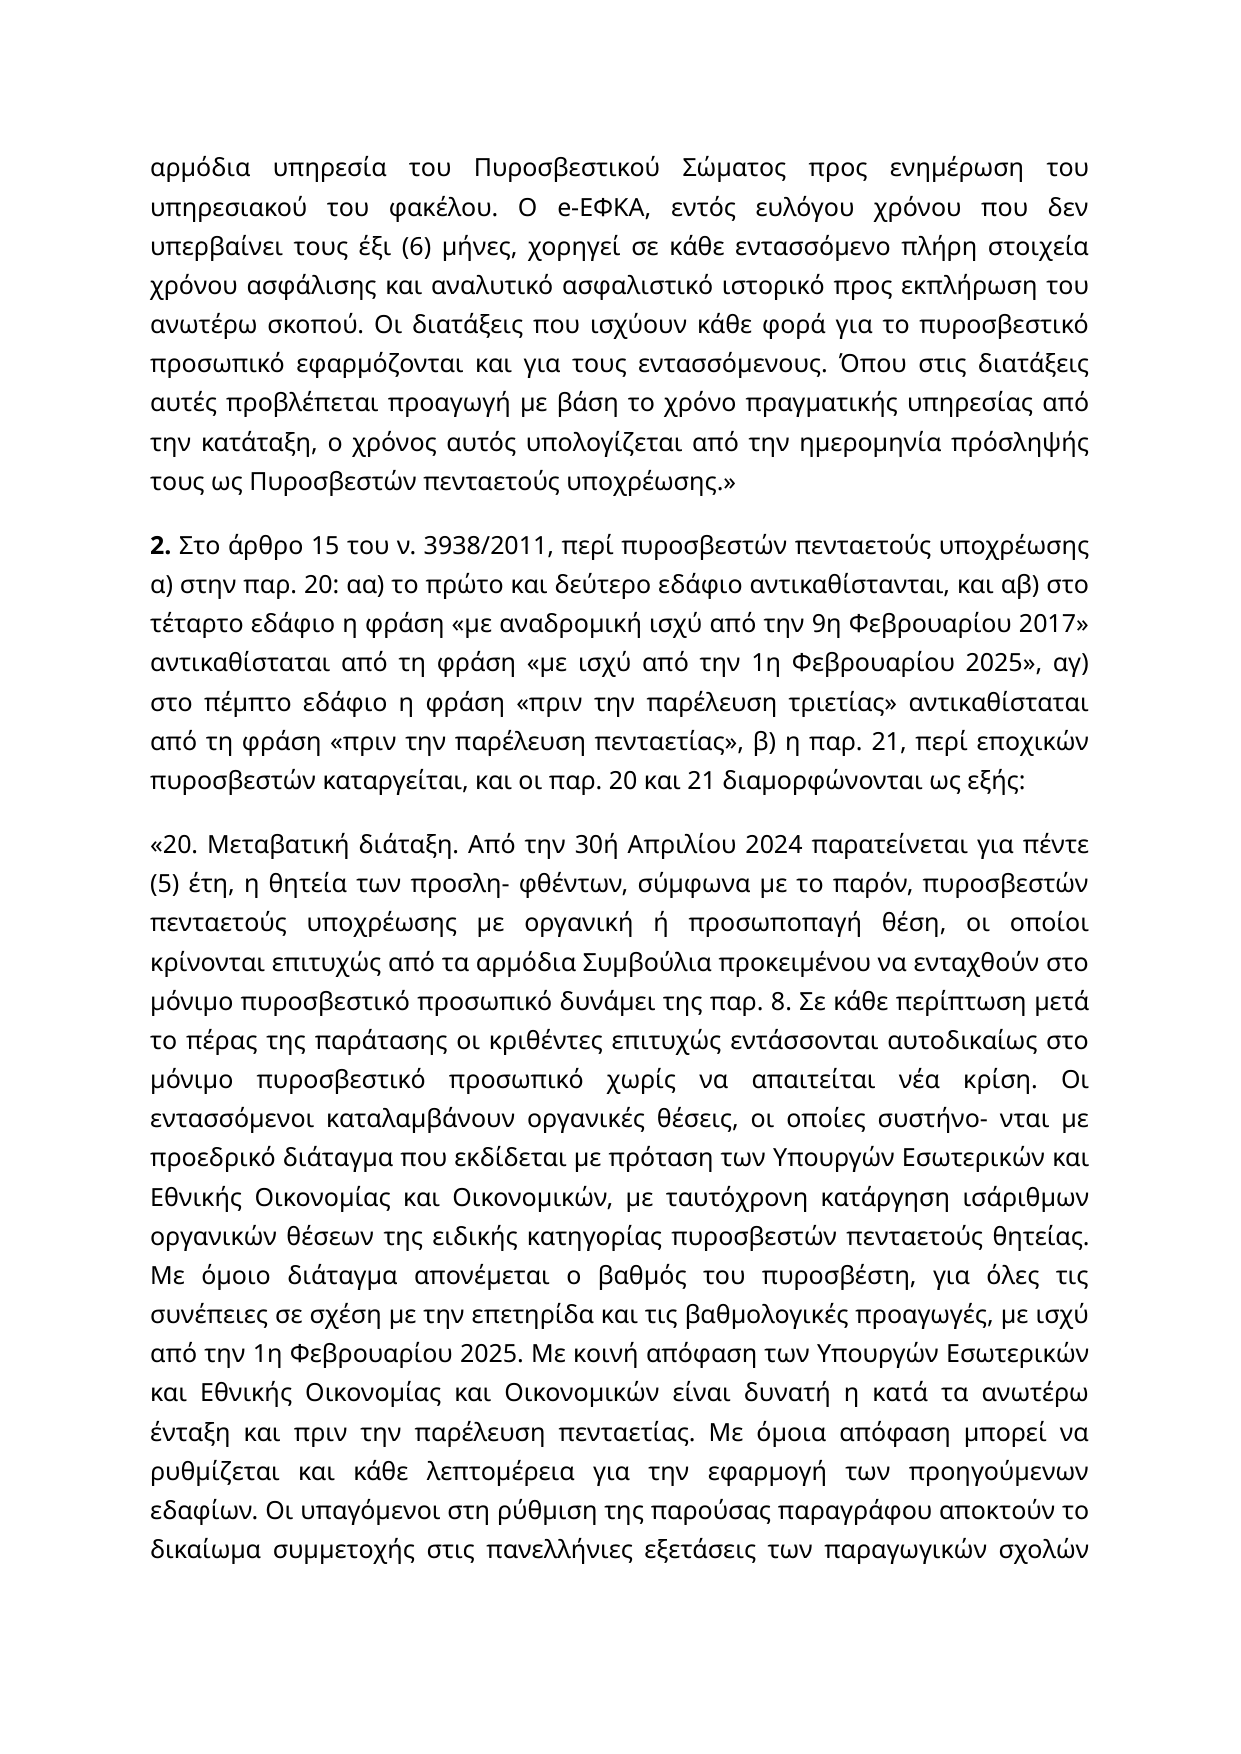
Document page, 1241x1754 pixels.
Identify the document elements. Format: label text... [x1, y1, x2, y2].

text 2. Στο άρθρο 15 του ν. 3938/2011, περί πυροσβεστών πενταετούς υποχρέωσης α) στην παρ. 20: αα) το πρώτο και δεύτερο εδάφιο αντικαθίστανται, και αβ) στο τέταρτο εδάφιο η φράση «με αναδρομική ισχύ από την 9η Φεβρουαρίου 2017» αντικαθίσταται από τη φράση «με ισχύ από την 1η Φεβρουαρίου 2025», αγ) στο πέμπτο εδάφιο η φράση «πριν την παρέλευση τριετίας» αντικαθίσταται από τη φράση «πριν την παρέλευση πενταετίας», β) η παρ. 21, περί εποχικών πυροσβεστών καταργείται, και οι παρ. 20 και 21 διαμορφώνονται ως εξής: [150, 527, 1090, 797]
text αρμόδια υπηρεσία του Πυροσβεστικού Σώματος προς ενημέρωση του υπηρεσιακού του φακέλου. Ο e-ΕΦΚΑ, εντός ευλόγου χρόνου που δεν υπερβαίνει τους έξι (6) μήνες, χορηγεί σε κάθε εντασσόμενο πλήρη στοιχεία χρόνου ασφάλισης και αναλυτικό ασφαλιστικό ιστορικό προς εκπλήρωση του ανωτέρω σκοπού. Οι διατάξεις που ισχύουν κάθε φορά για το πυροσβεστικό προσωπικό εφαρμόζονται και για τους εντασσόμενους. Όπου στις διατάξεις αυτές προβλέπεται προαγωγή με βάση το χρόνο πραγματικής υπηρεσίας από την κατάταξη, ο χρόνος αυτός υπολογίζεται από την ημερομηνία πρόσληψής τους ως Πυροσβεστών πενταετούς υποχρέωσης.» [150, 150, 1090, 497]
text «20. Μεταβατική διάταξη. Από την 30ή Απριλίου 2024 παρατείνεται για πέντε (5) έτη, η θητεία των προσλη- φθέντων, σύμφωνα με το παρόν, πυροσβεστών πενταετούς υποχρέωσης με οργανική ή προσωποπαγή θέση, οι οποίοι κρίνονται επιτυχώς από τα αρμόδια Συμβούλια προκειμένου να ενταχθούν στο μόνιμο πυροσβεστικό προσωπικό δυνάμει της παρ. 8. Σε κάθε περίπτωση μετά το πέρας της παράτασης οι κριθέντες επιτυχώς εντάσσονται αυτοδικαίως στο μόνιμο πυροσβεστικό προσωπικό χωρίς να απαιτείται νέα κρίση. Οι εντασσόμενοι καταλαμβάνουν οργανικές θέσεις, οι οποίες συστήνο- νται με προεδρικό διάταγμα που εκδίδεται με πρόταση των Υπουργών Εσωτερικών και Εθνικής Οικονομίας και Οικονομικών, με ταυτόχρονη κατάργηση ισάριθμων οργανικών θέσεων της ειδικής κατηγορίας πυροσβεστών πενταετούς θητείας. Με όμοιο διάταγμα απονέμεται ο βαθμός του πυροσβέστη, για όλες τις συνέπειες σε σχέση με την επετηρίδα και τις βαθμολογικές προαγωγές, με ισχύ από την 1η Φεβρουαρίου 2025. Με κοινή απόφαση των Υπουργών Εσωτερικών και Εθνικής Οικονομίας και Οικονομικών είναι δυνατή η κατά τα ανωτέρω ένταξη και πριν την παρέλευση πενταετίας. Με όμοια απόφαση μπορεί να ρυθμίζεται και κάθε λεπτομέρεια για την εφαρμογή των προηγούμενων εδαφίων. Οι υπαγόμενοι στη ρύθμιση της παρούσας παραγράφου αποκτούν το δικαίωμα συμμετοχής στις πανελλήνιες εξετάσεις των παραγωγικών σχολών [150, 827, 1090, 1566]
